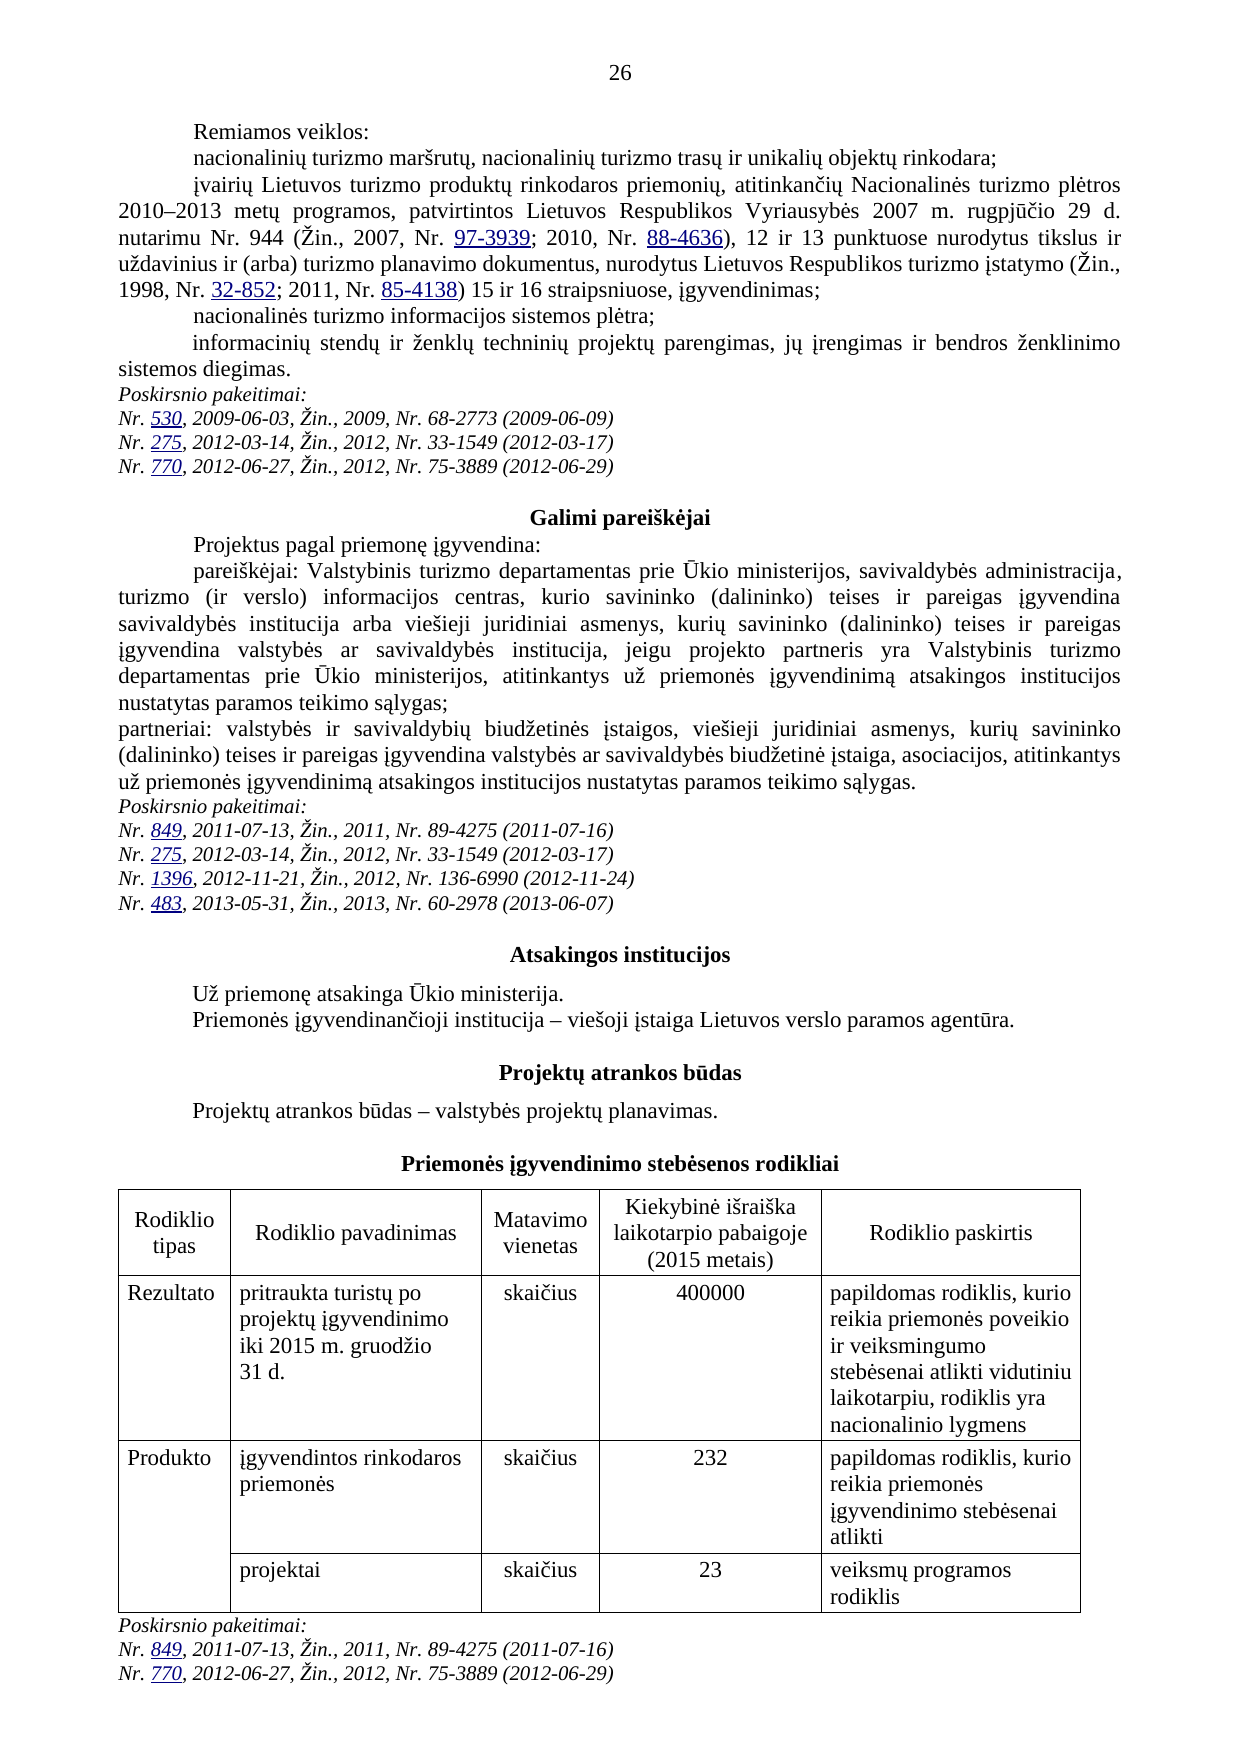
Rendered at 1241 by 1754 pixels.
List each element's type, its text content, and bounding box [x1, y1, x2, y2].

text Už priemonę atsakinga Ūkio ministerija. [118, 980, 1122, 1006]
text nacionalinių turizmo maršrutų, nacionalinių turizmo trasų ir unikalių objektų rinkodara; [118, 144, 1122, 171]
text Priemonės įgyvendinimo stebėsenos rodikliai [118, 1150, 1122, 1177]
text Remiamos veiklos: [118, 118, 1122, 144]
table_cell projektai [231, 1554, 481, 1612]
table_header Matavimo vienetas [482, 1190, 599, 1275]
text Nr. 530, 2009-06-03, Žin., 2009, Nr. 68-2773 (2009-06-09) [118, 406, 1122, 430]
text Nr. 849, 2011-07-13, Žin., 2011, Nr. 89-4275 (2011-07-16) [118, 818, 1122, 842]
table_cell 23 [600, 1554, 821, 1612]
text Nr. 770, 2012-06-27, Žin., 2012, Nr. 75-3889 (2012-06-29) [118, 1661, 1122, 1685]
table_header Kiekybinė išraiška laikotarpio pabaigoje (2015 metais) [600, 1190, 821, 1275]
text Nr. 849, 2011-07-13, Žin., 2011, Nr. 89-4275 (2011-07-16) [118, 1637, 1122, 1661]
text nacionalinės turizmo informacijos sistemos plėtra; [118, 303, 1122, 329]
text įvairių Lietuvos turizmo produktų rinkodaros priemonių, atitinkančių Nacionalinės turizmo plėtros 2010–2013 metų programos, patvirtintos Lietuvos Respublikos Vyriausybės 2007 m. rugpjūčio 29 d. nutarimu Nr. 944 (Žin., 2007, Nr. 97-3939; 2010, Nr. 88-4636), 12 ir 13 punktuose nurodytus tikslus ir uždavinius ir (arba) turizmo planavimo dokumentus, nurodytus Lietuvos Respublikos turizmo įstatymo (Žin., 1998, Nr. 32-852; 2011, Nr. 85-4138) 15 ir 16 straipsniuose, įgyvendinimas; [118, 171, 1122, 303]
table_cell papildomas rodiklis, kurio reikia priemonės įgyvendinimo stebėsenai atlikti [822, 1441, 1080, 1552]
text Projektų atrankos būdas – valstybės projektų planavimas. [118, 1098, 1122, 1124]
table_cell 232 [600, 1441, 821, 1552]
text Nr. 770, 2012-06-27, Žin., 2012, Nr. 75-3889 (2012-06-29) [118, 454, 1122, 478]
text Projektų atrankos būdas [118, 1059, 1122, 1085]
text Atsakingos institucijos [118, 941, 1122, 967]
table_cell Rezultato [119, 1276, 230, 1440]
text partneriai: valstybės ir savivaldybių biudžetinės įstaigos, viešieji juridiniai asmenys, kurių savininko (dalininko) teises ir pareigas įgyvendina valstybės ar savivaldybės biudžetinė įstaiga, asociacijos, atitinkantys už priemonės įgyvendinimą atsakingos institucijos nustatytas paramos teikimo sąlygas. [118, 715, 1122, 794]
text Nr. 483, 2013-05-31, Žin., 2013, Nr. 60-2978 (2013-06-07) [118, 890, 1122, 914]
table_cell Produkto [119, 1441, 230, 1612]
text Nr. 275, 2012-03-14, Žin., 2012, Nr. 33-1549 (2012-03-17) [118, 842, 1122, 866]
text Nr. 1396, 2012-11-21, Žin., 2012, Nr. 136-6990 (2012-11-24) [118, 866, 1122, 890]
table_cell veiksmų programos rodiklis [822, 1554, 1080, 1612]
table_cell skaičius [482, 1276, 599, 1440]
text Poskirsnio pakeitimai: [118, 1613, 1122, 1637]
table_cell papildomas rodiklis, kurio reikia priemonės poveikio ir veiksmingumo stebėsenai atlikti vidutiniu laikotarpiu, rodiklis yra nacionalinio lygmens [822, 1276, 1080, 1440]
table_header Rodiklio paskirtis [822, 1190, 1080, 1275]
text pareiškėjai: Valstybinis turizmo departamentas prie Ūkio ministerijos, savivaldybės administracija, turizmo (ir verslo) informacijos centras, kurio savininko (dalininko) teises ir pareigas įgyvendina savivaldybės institucija arba viešieji juridiniai asmenys, kurių savininko (dalininko) teises ir pareigas įgyvendina valstybės ar savivaldybės institucija, jeigu projekto partneris yra Valstybinis turizmo departamentas prie Ūkio ministerijos, atitinkantys už priemonės įgyvendinimą atsakingos institucijos nustatytas paramos teikimo sąlygas; [118, 557, 1122, 715]
table_cell pritraukta turistų po projektų įgyvendinimo iki 2015 m. gruodžio 31 d. [231, 1276, 481, 1440]
table_cell skaičius [482, 1441, 599, 1552]
text informacinių stendų ir ženklų techninių projektų parengimas, jų įrengimas ir bendros ženklinimo sistemos diegimas. [118, 329, 1122, 382]
text Poskirsnio pakeitimai: [118, 382, 1122, 406]
table_cell įgyvendintos rinkodaros priemonės [231, 1441, 481, 1552]
list Galimi pareiškėjai [118, 504, 1122, 531]
text Priemonės įgyvendinančioji institucija – viešoji įstaiga Lietuvos verslo paramos agentūra. [118, 1006, 1122, 1032]
table_header Rodiklio pavadinimas [231, 1190, 481, 1275]
table_header Rodiklio tipas [119, 1190, 230, 1275]
text Projektus pagal priemonę įgyvendina: [118, 531, 1122, 557]
text Nr. 275, 2012-03-14, Žin., 2012, Nr. 33-1549 (2012-03-17) [118, 430, 1122, 454]
table_cell 400000 [600, 1276, 821, 1440]
text Poskirsnio pakeitimai: [118, 794, 1122, 818]
table_cell skaičius [482, 1554, 599, 1612]
